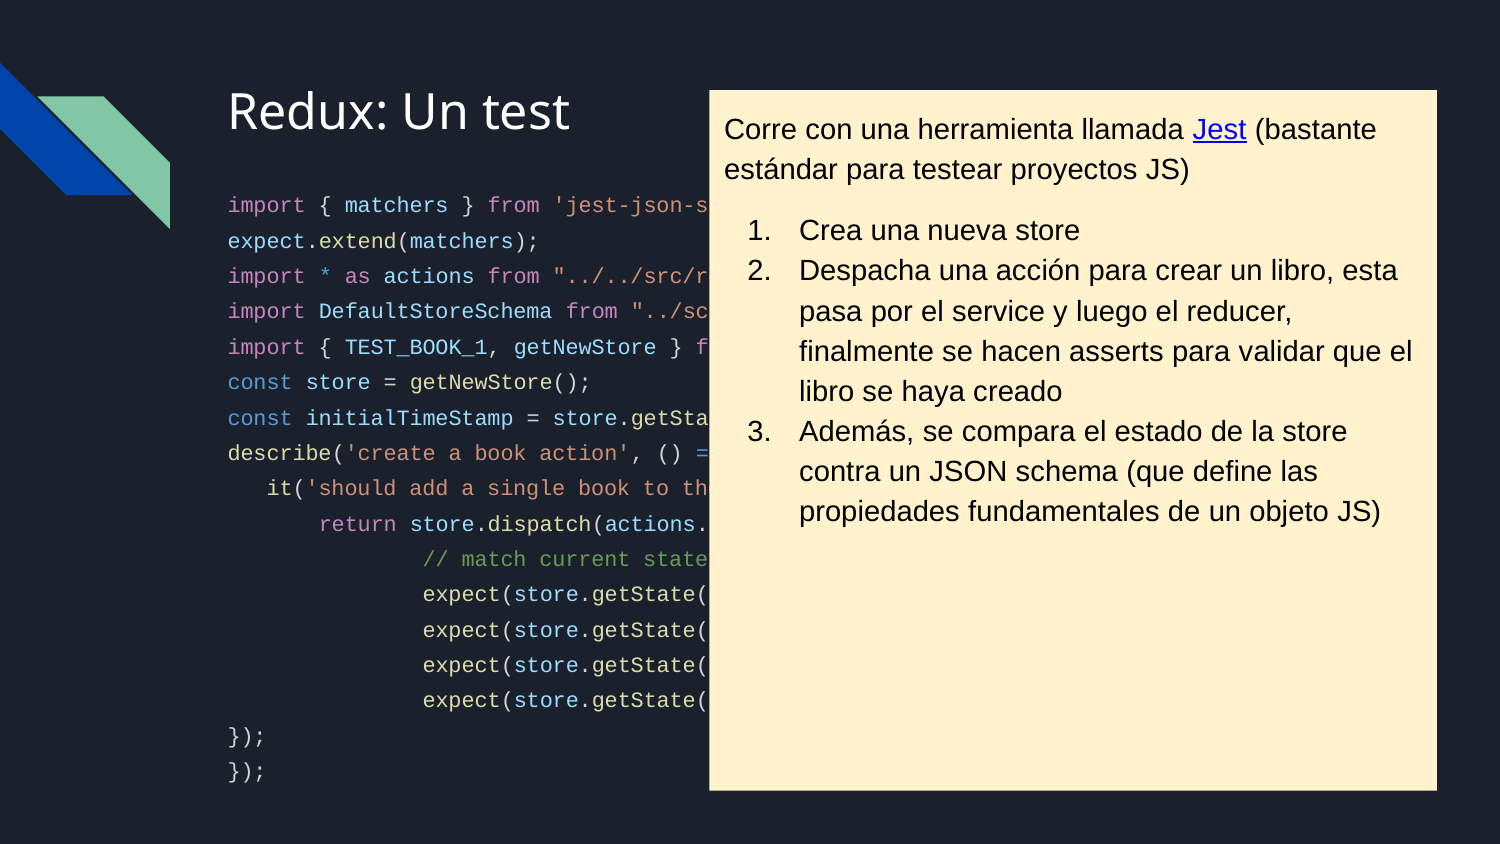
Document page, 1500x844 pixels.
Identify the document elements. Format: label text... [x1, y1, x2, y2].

text_box Redux: Un test [212, 64, 1368, 166]
text_box import { matchers } from 'jest-json-schema'; expect.extend(matchers); import * as actions from "../../src/redux/actions"; import DefaultStoreSchema from "../schemas/initial-schema"; import { TEST_BOOK_1, getNewStore } from "./setup"; const store = getNewStore(); const initialTimeStamp = store.getState().lastUpdateTime.getTime(); describe('create a book action', () => { it('should add a single book to the books collection', () => { return store.dispatch(actions.addBook(TEST_BOOK_1)).then(() => { // match current state against a reduced json schema: expect(store.getState()).toMatchSchema(DefaultStoreSchema); expect(store.getState().requestStatus.postBook.pending).toBe(false); expect(store.getState().requestStatus.postBook.error).toBe(false); expect(store.getState().books.length).toBe(1); }); }); [212, 166, 709, 791]
text_box Corre con una herramienta llamada Jest (bastante estándar para testear proyectos JS) Crea una nueva store Despacha una acción para crear un libro, esta pasa por el service y luego el reducer, finalmente se hacen asserts para validar que el libro se haya creado Además, se compara el estado de la store contra un JSON schema (que define las propiedades fundamentales de un objeto JS) [709, 90, 1437, 791]
